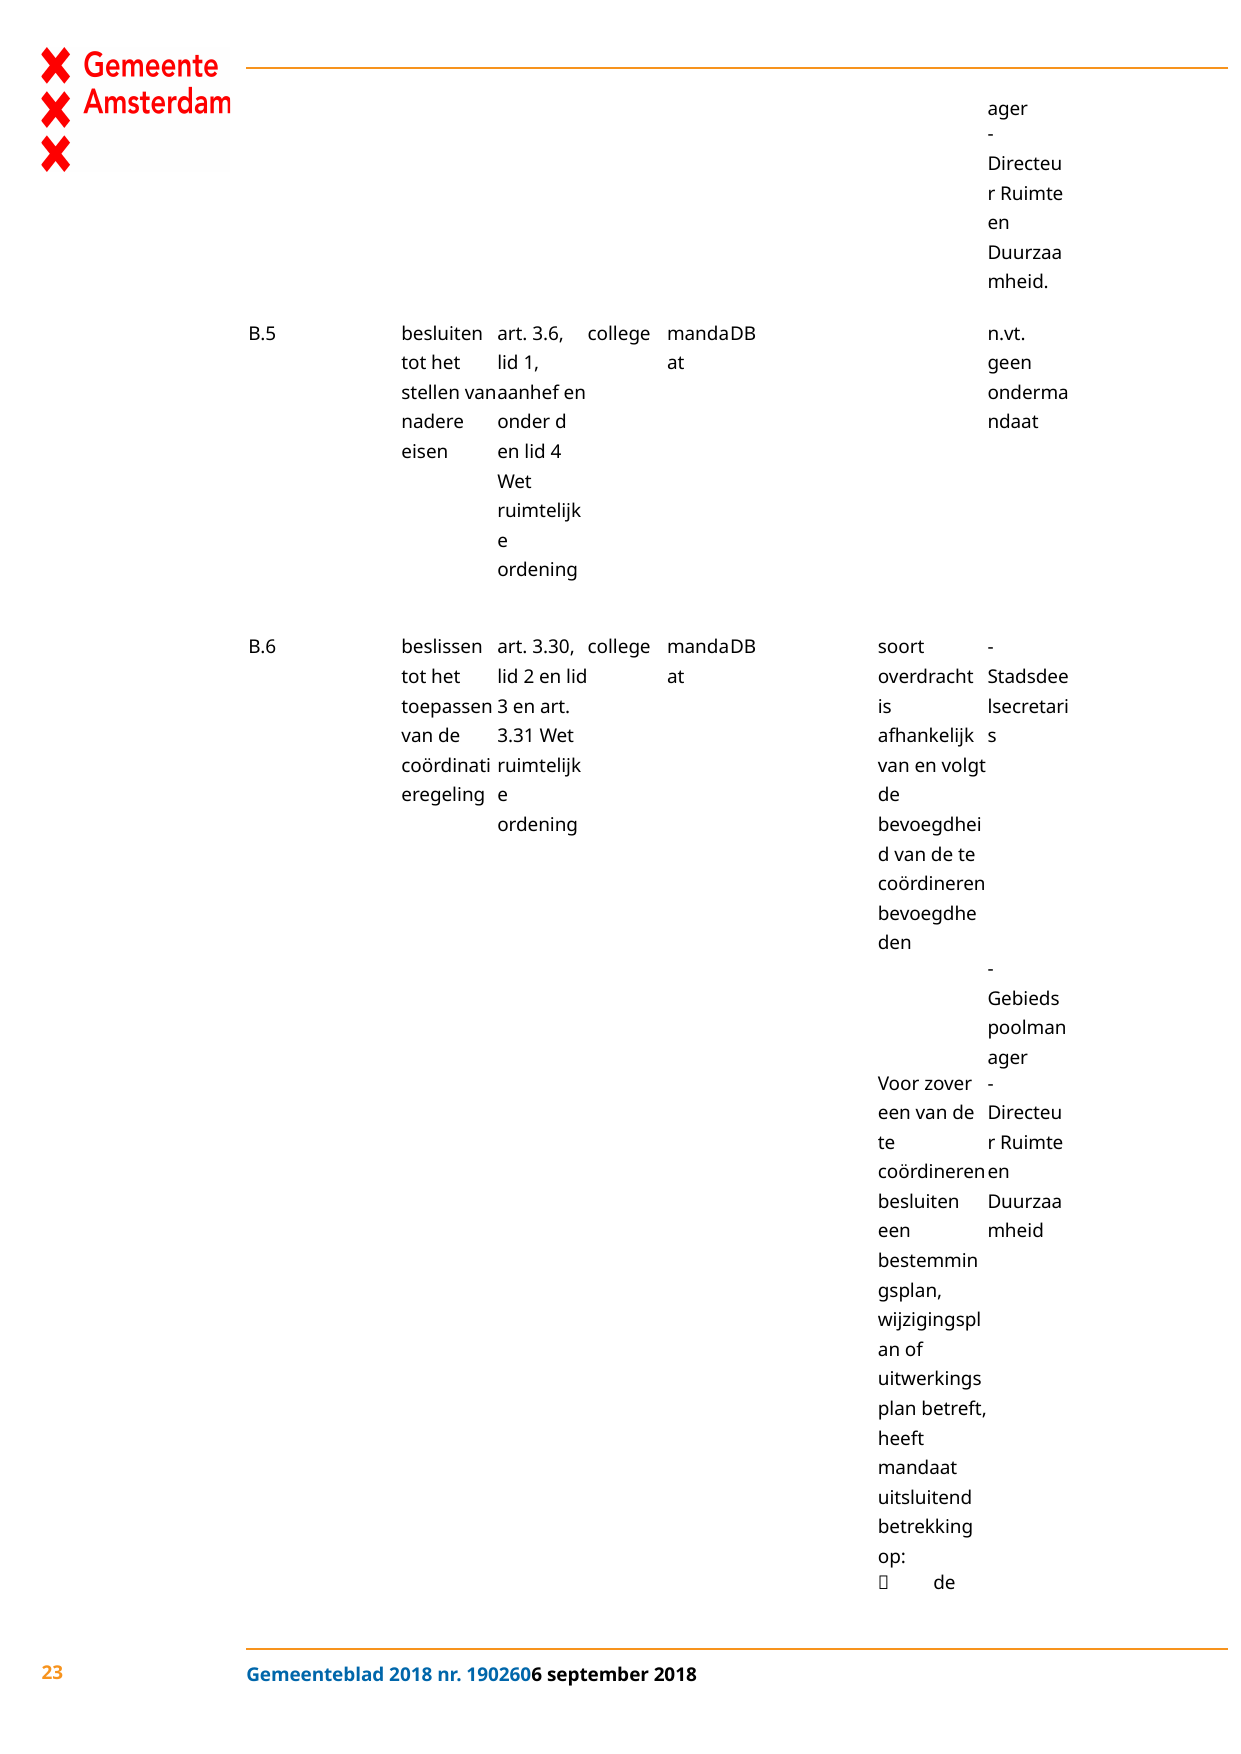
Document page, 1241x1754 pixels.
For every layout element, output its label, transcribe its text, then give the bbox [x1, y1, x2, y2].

table_cell [401, 95, 497, 121]
table_cell [497, 608, 587, 634]
table_cell [497, 1070, 587, 1569]
table_cell [730, 1569, 878, 1594]
table_cell [1069, 1070, 1152, 1569]
table_cell [730, 294, 878, 320]
table_cell -Stadsdeelsecretaris [987, 634, 1069, 955]
table_cell [987, 608, 1069, 634]
table_cell [1069, 608, 1152, 634]
table_cell [667, 1569, 730, 1594]
table_cell [1069, 955, 1152, 1070]
table_cell [401, 121, 497, 294]
table_cell [588, 955, 667, 1070]
table_cell [497, 294, 587, 320]
table_cell [248, 294, 311, 320]
table_cell [588, 95, 667, 121]
table_cell [248, 955, 311, 1070]
table_cell [588, 1569, 667, 1594]
table_cell B.5 [248, 320, 311, 582]
table_cell [311, 121, 401, 294]
table_cell besluiten tot het stellen van nadere eisen [401, 320, 497, 582]
table_cell [248, 1070, 311, 1569]
table_cell [878, 95, 987, 121]
table_cell Voor zover een van de te coördineren besluiten een bestemmingsplan, wijzigingsplan of uitwerkingsplan betreft, heeft mandaat uitsluitend betrekking op: [878, 1070, 987, 1569]
table_cell [401, 294, 497, 320]
table_cell [311, 95, 401, 121]
table_cell [667, 582, 730, 608]
table_cell [401, 1070, 497, 1569]
table_cell [730, 121, 878, 294]
table_cell art. 3.30, lid 2 en lid 3 en art. 3.31 Wet ruimtelijke ordening [497, 634, 587, 955]
table_cell ager [987, 95, 1069, 121]
table_cell [878, 582, 987, 608]
table_cell [667, 1070, 730, 1569]
table_cell [248, 608, 311, 634]
table_cell beslissen tot het toepassen van de coördinatieregeling [401, 634, 497, 955]
table_cell [497, 121, 587, 294]
table_cell B.6 [248, 634, 311, 955]
table_cell [248, 95, 311, 121]
table_cell [1069, 95, 1152, 121]
picture [41, 47, 231, 172]
table_cell - Gebiedspoolmanager [987, 955, 1069, 1070]
table_cell [1069, 1569, 1152, 1594]
table_cell [987, 582, 1069, 608]
table_cell [311, 634, 401, 955]
table_cell [311, 582, 401, 608]
table_cell [878, 955, 987, 1070]
table_cell [878, 121, 987, 294]
table_cell [987, 294, 1069, 320]
table_cell [311, 955, 401, 1070]
table_cell [311, 1569, 401, 1594]
table_cell - Directeur Ruimte en Duurzaamheid [987, 1070, 1069, 1569]
table_cell [401, 608, 497, 634]
table_cell [878, 608, 987, 634]
table_cell college [588, 634, 667, 955]
table_cell [667, 608, 730, 634]
table_cell [401, 1569, 497, 1594]
table_cell [497, 95, 587, 121]
table_cell [588, 582, 667, 608]
table_cell mandaat [667, 320, 730, 582]
table_cell [311, 320, 401, 582]
table_cell [588, 1070, 667, 1569]
table_cell [401, 582, 497, 608]
table_cell [1069, 320, 1152, 582]
table_cell DB [730, 634, 878, 955]
table_cell [987, 1569, 1069, 1594]
table_cell [1069, 634, 1152, 955]
table_cell [588, 608, 667, 634]
table_cell [878, 294, 987, 320]
table_cell [248, 121, 311, 294]
table_cell [730, 608, 878, 634]
table_cell n.vt. geen ondermandaat [987, 320, 1069, 582]
table_cell [497, 1569, 587, 1594]
table_cell [667, 294, 730, 320]
table_cell  de [878, 1569, 987, 1594]
table_cell [311, 1070, 401, 1569]
table_cell [588, 294, 667, 320]
table_cell [497, 582, 587, 608]
table_cell [730, 955, 878, 1070]
table_cell [667, 955, 730, 1070]
table_cell [1069, 121, 1152, 294]
table_cell [730, 1070, 878, 1569]
table_cell DB [730, 320, 878, 582]
table_cell [730, 95, 878, 121]
table_cell soort overdracht is afhankelijk van en volgt de bevoegdheid van de te coördineren bevoegdheden [878, 634, 987, 955]
table_cell [878, 320, 987, 582]
table_cell art. 3.6, lid 1, aanhef en onder d en lid 4 Wet ruimtelijke ordening [497, 320, 587, 582]
table_cell mandaat [667, 634, 730, 955]
table_cell [1069, 294, 1152, 320]
table_cell [730, 582, 878, 608]
table_cell [1069, 582, 1152, 608]
table_cell [667, 121, 730, 294]
table_cell - Directeur Ruimte en Duurzaamheid. [987, 121, 1069, 294]
table_cell [588, 121, 667, 294]
table_cell [311, 608, 401, 634]
table_cell college [588, 320, 667, 582]
table_cell [248, 582, 311, 608]
table_cell [248, 1569, 311, 1594]
table_cell [497, 955, 587, 1070]
table_cell [311, 294, 401, 320]
table_cell [667, 95, 730, 121]
table_cell [401, 955, 497, 1070]
